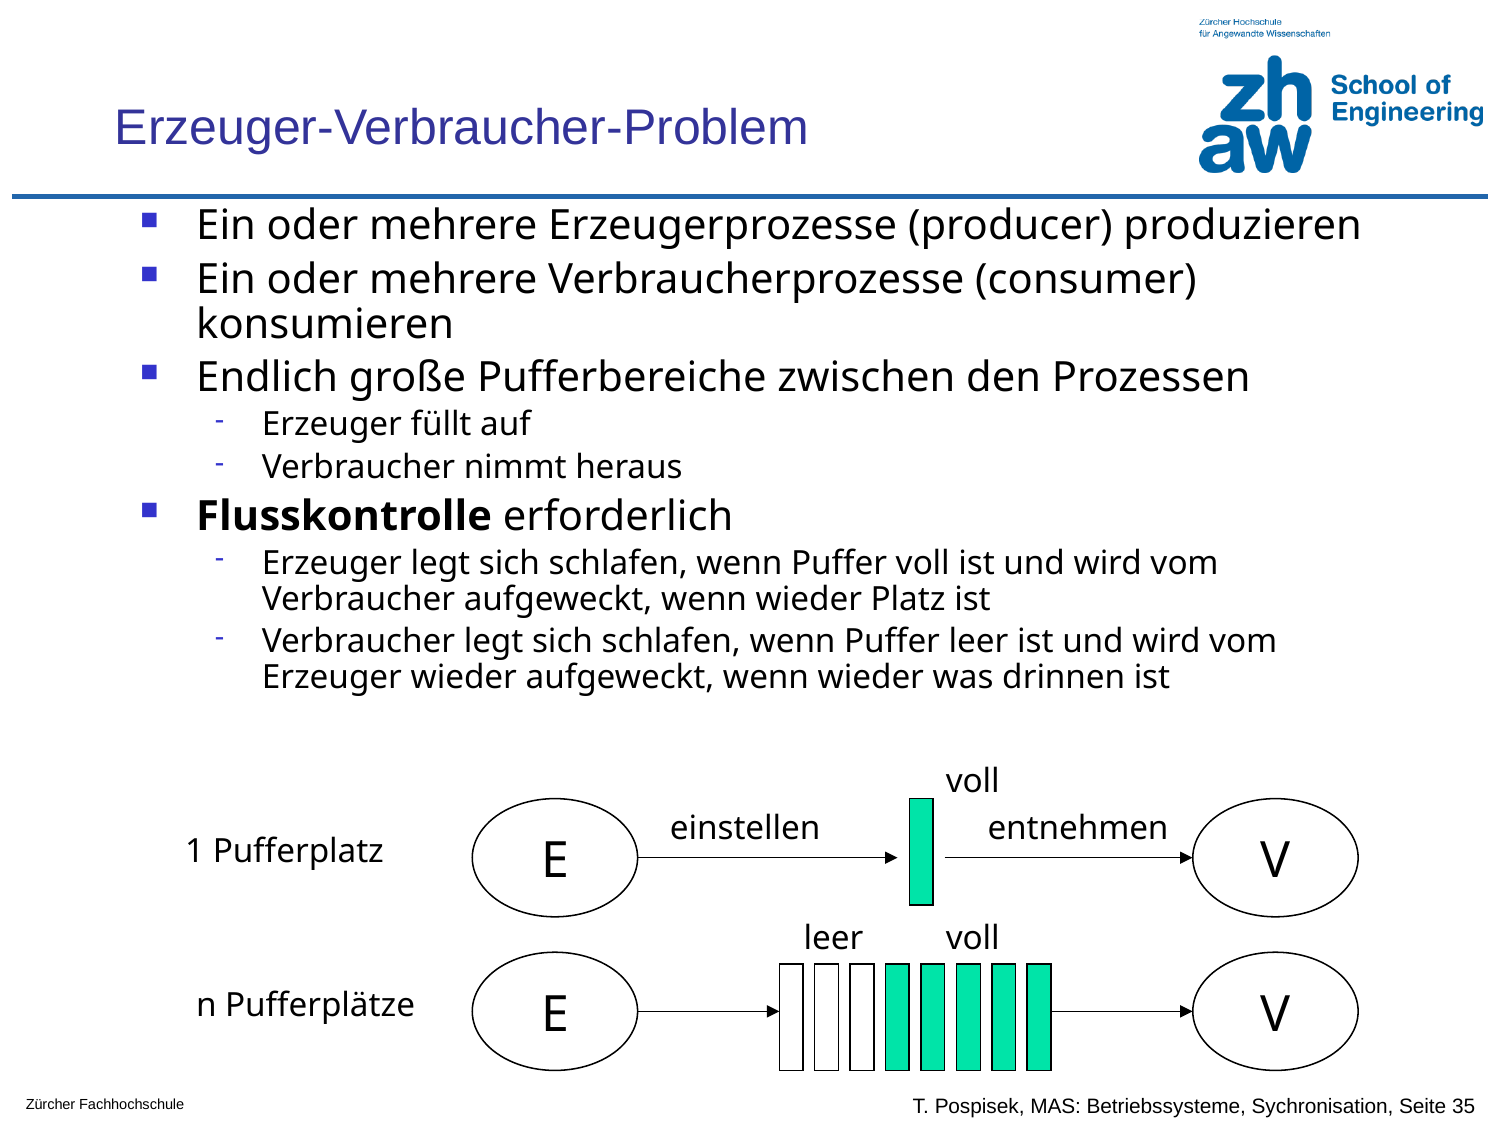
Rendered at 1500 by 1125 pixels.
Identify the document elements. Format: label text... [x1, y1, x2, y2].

text_box voll [931, 908, 1015, 964]
text_box E [472, 798, 638, 917]
text_box [885, 963, 910, 1071]
list Ein oder mehrere Erzeugerprozesse (producer) produzieren Ein oder mehrere Verbraucherprozesse (consumer) konsumieren Endlich große Pufferbereiche zwischen den Prozessen Erzeuger füllt auf Verbraucher nimmt heraus Flusskontrolle erforderlich Erzeuger legt sich schlafen, wenn Puffer voll ist und wird vom Verbraucher aufgeweckt, wenn wieder Platz ist Verbraucher legt sich schlafen, wenn Puffer leer ist und wird vom Erzeuger wieder aufgeweckt, wenn wieder was drinnen ist [125, 196, 1400, 699]
text_box einstellen [655, 798, 836, 854]
text_box [920, 963, 931, 1071]
text_box 1 Pufferplatz [170, 821, 400, 877]
text_box n Pufferplätze [181, 975, 431, 1031]
title Erzeuger-Verbraucher-Problem [99, 50, 1379, 163]
text_box E [472, 952, 638, 1071]
text_box V [1192, 798, 1359, 917]
picture [1199, 19, 1483, 173]
text_box V [1192, 952, 1359, 1071]
text_box entnehmen [972, 798, 1184, 854]
text_box leer [788, 908, 879, 964]
text_box voll [931, 751, 1015, 807]
